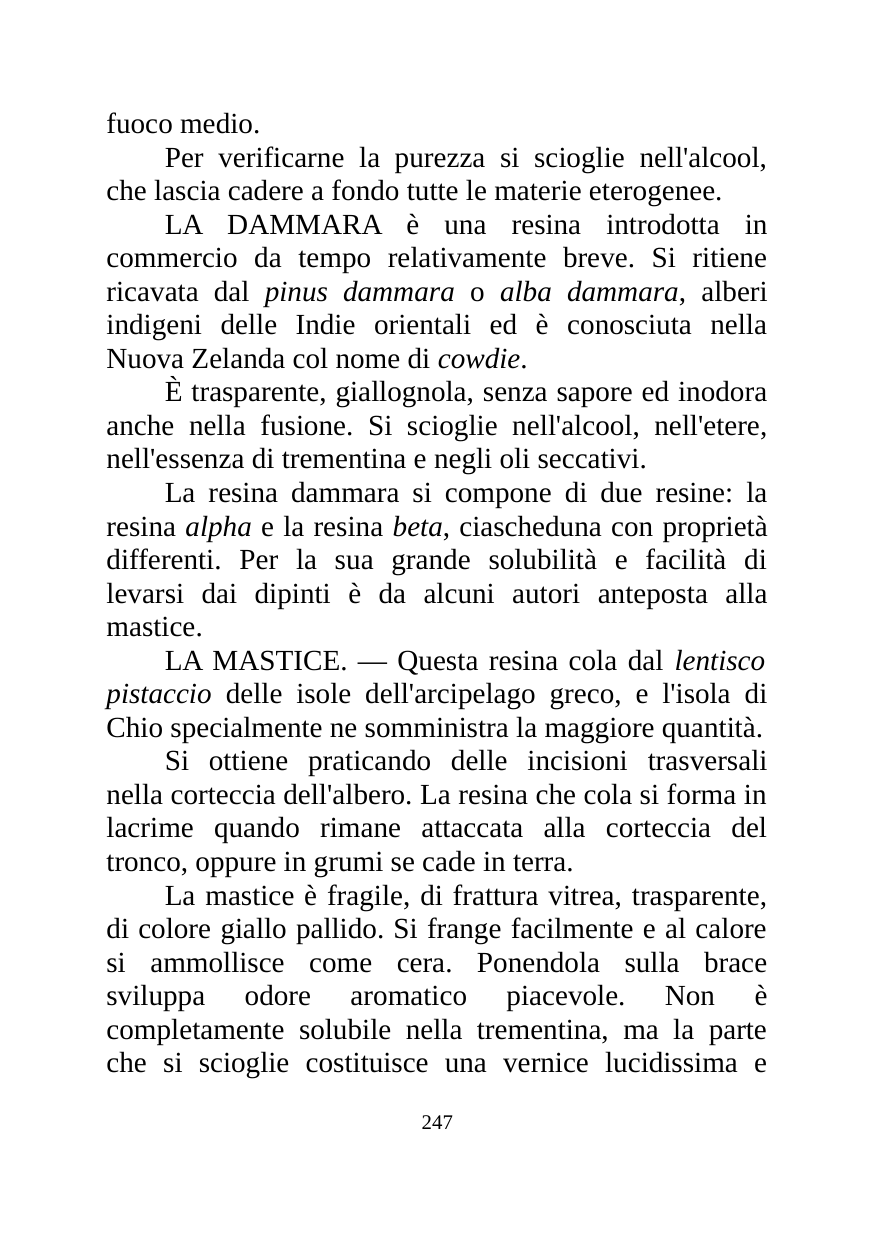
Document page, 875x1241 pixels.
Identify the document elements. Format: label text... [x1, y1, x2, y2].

text È trasparente, giallognola, senza sapore ed inodora anche nella fusione. Si scioglie nell'alcool, nell'etere, nell'essenza di trementina e negli oli seccativi. [106, 374, 768, 475]
text La resina dammara si compone di due resine: la resina alpha e la resina beta, ciascheduna con proprietà differenti. Per la sua grande solubilità e facilità di levarsi dai dipinti è da alcuni autori anteposta alla mastice. [106, 475, 768, 643]
text Per verificarne la purezza si scioglie nell'alcool, che lascia cadere a fondo tutte le materie eterogenee. [106, 140, 768, 207]
text LA MASTICE. — Questa resina cola dal lentisco pistaccio delle isole dell'arcipelago greco, e l'isola di Chio specialmente ne somministra la maggiore quantità. [106, 643, 768, 743]
text LA DAMMARA è una resina introdotta in commercio da tempo relativamente breve. Si ritiene ricavata dal pinus dammara o alba dammara, alberi indigeni delle Indie orientali ed è conosciuta nella Nuova Zelanda col nome di cowdie. [106, 207, 768, 374]
text Si ottiene praticando delle incisioni trasversali nella corteccia dell'albero. La resina che cola si forma in lacrime quando rimane attaccata alla corteccia del tronco, oppure in grumi se cade in terra. [106, 743, 768, 878]
text La mastice è fragile, di frattura vitrea, trasparente, di colore giallo pallido. Si frange facilmente e al calore si ammollisce come cera. Ponendola sulla brace sviluppa odore aromatico piacevole. Non è completamente solubile nella trementina, ma la parte che si scioglie costituisce una vernice lucidissima e [106, 878, 768, 1079]
text fuoco medio. [106, 106, 768, 140]
